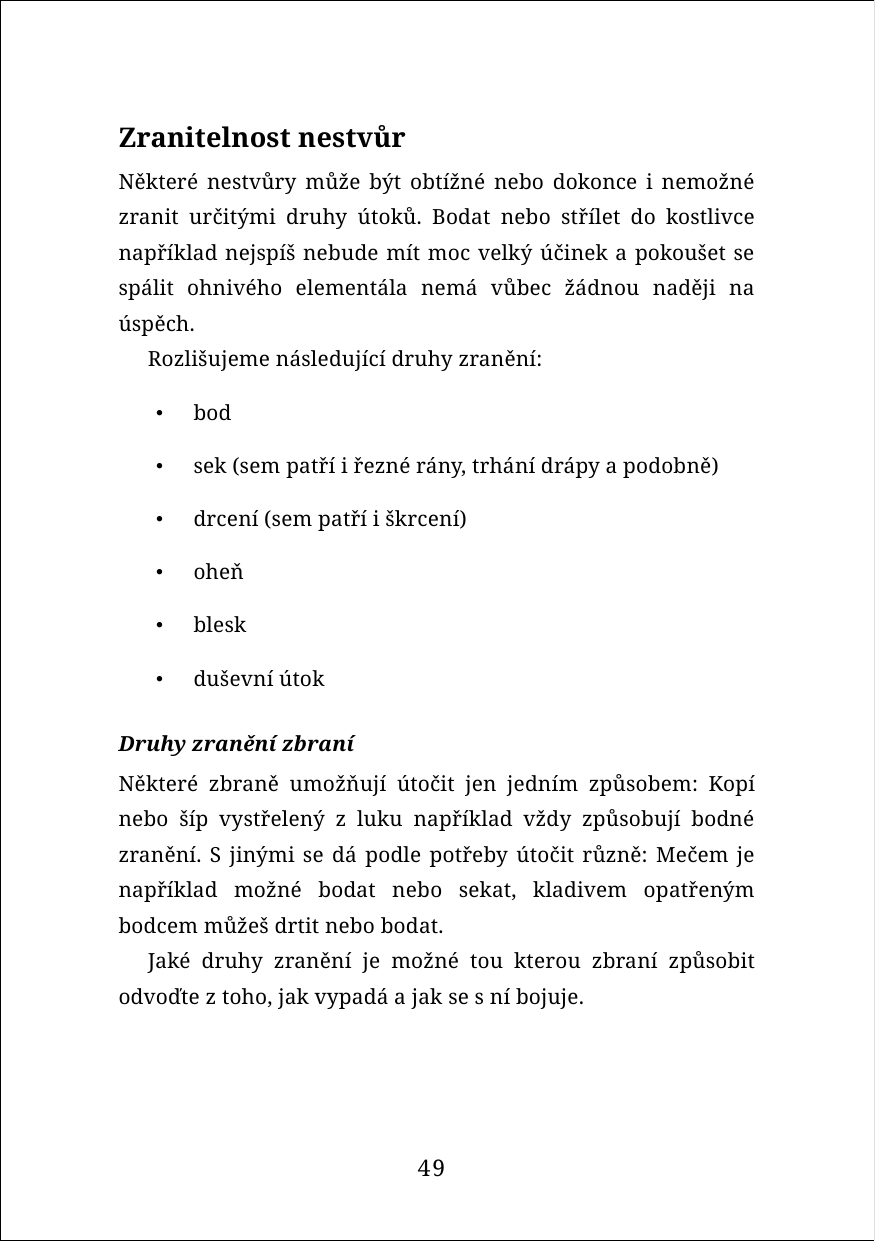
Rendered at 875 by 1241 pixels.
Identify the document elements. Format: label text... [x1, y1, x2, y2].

list duševní útok [156, 664, 756, 692]
list oheň [156, 557, 756, 586]
list bod [156, 398, 756, 426]
text Některé zbraně umožňují útočit jen jedním způsobem: Kopí nebo šíp vystřelený z luku například vždy způsobují bodné zranění. S jinými se dá podle potřeby útočit různě: Mečem je například možné bodat nebo sekat, kladivem opatřeným bodcem můžeš drtit nebo bodat. Jaké druhy zranění je možné tou kterou zbraní způsobit odvoďte z toho, jak vypadá a jak se s ní bojuje. [118, 769, 756, 1011]
list blesk [156, 611, 756, 639]
list drcení (sem patří i škrcení) [156, 504, 756, 533]
subtitle Zranitelnost nestvůr [118, 118, 756, 155]
list sek (sem patří i řezné rány, trhání drápy a podobně) [156, 451, 756, 479]
subtitle Druhy zranění zbraní [118, 729, 756, 757]
text Některé nestvůry může být obtížné nebo dokonce i nemožné zranit určitými druhy útoků. Bodat nebo střílet do kostlivce například nejspíš nebude mít moc velký účinek a pokoušet se spálit ohnivého elementála nemá vůbec žádnou naději na úspěch. Rozlišujeme následující druhy zranění: [118, 167, 756, 373]
